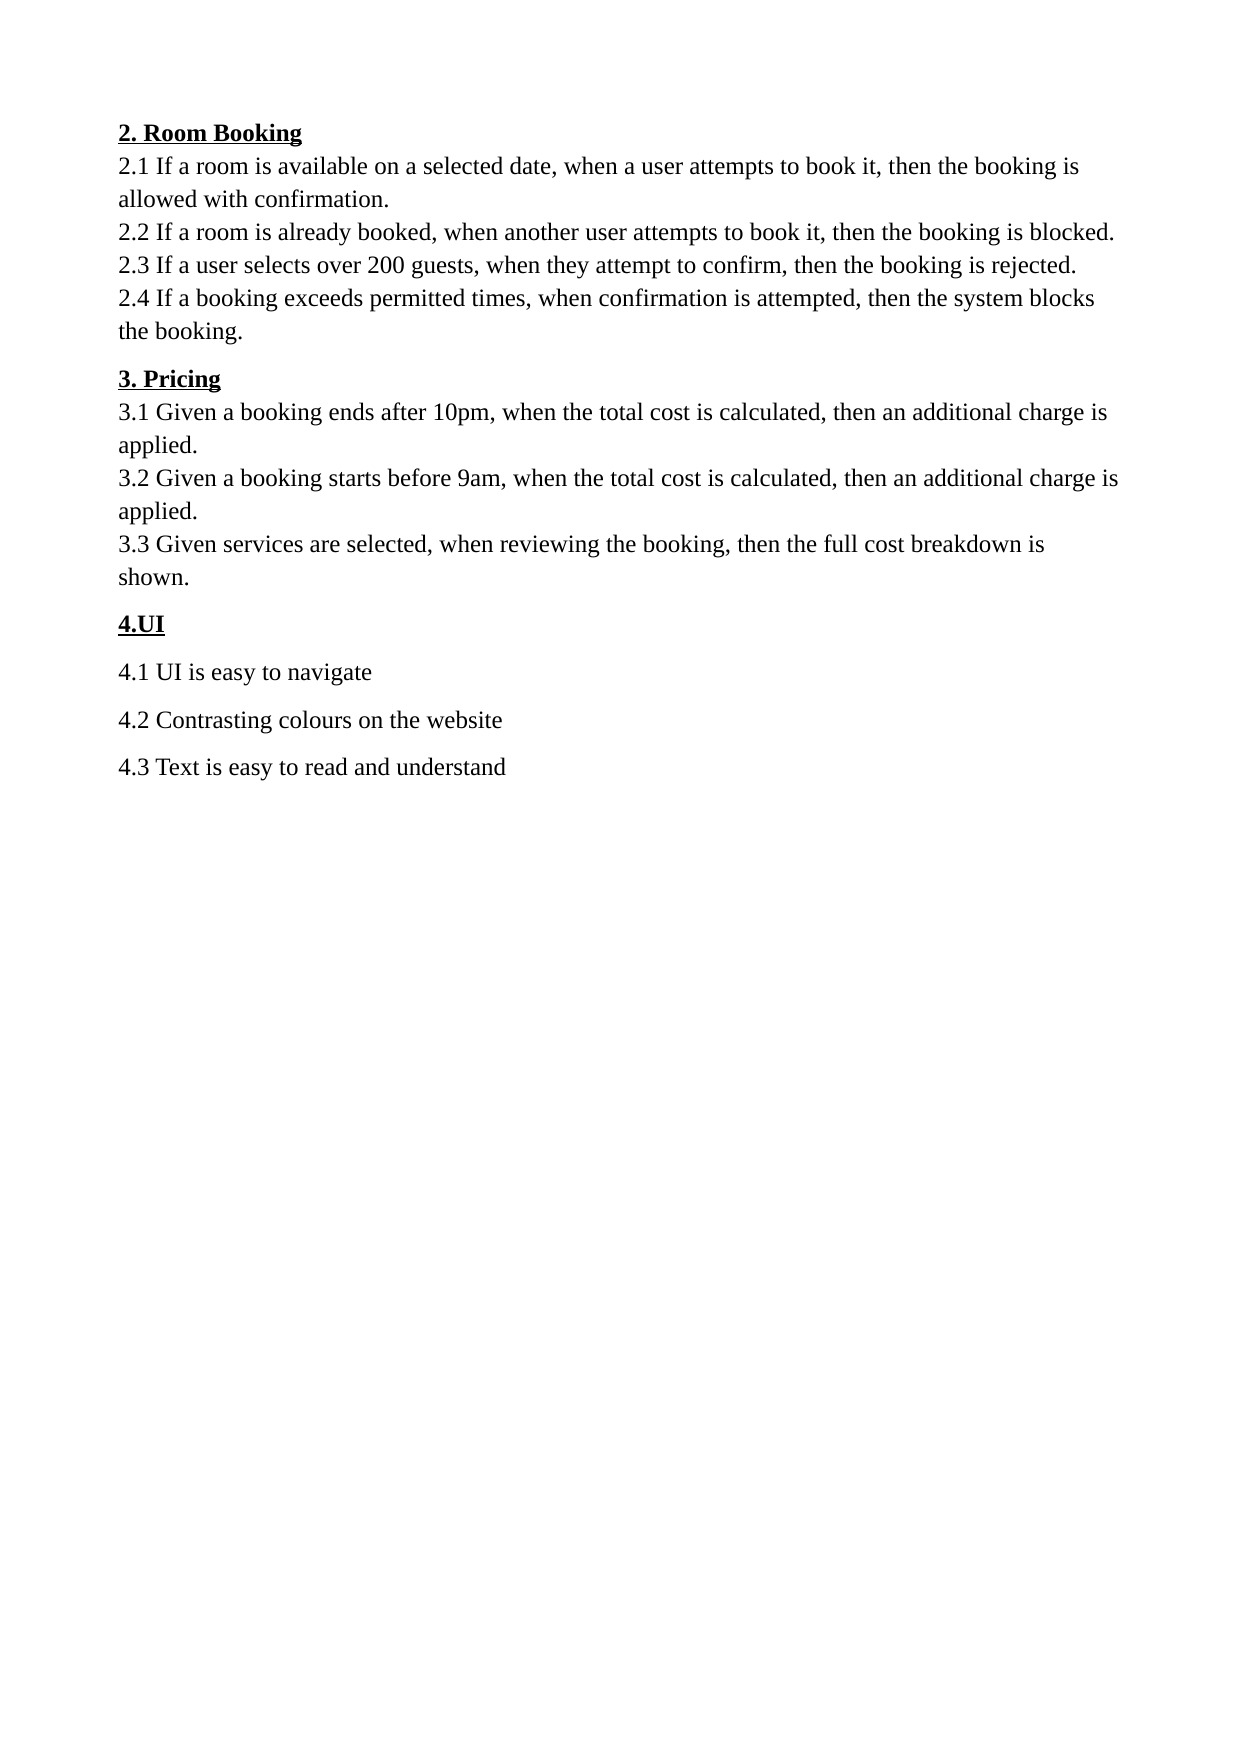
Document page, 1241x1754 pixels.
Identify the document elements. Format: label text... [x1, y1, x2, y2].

text 3. Pricing 3.1 Given a booking ends after 10pm, when the total cost is calculated, then an additional charge is applied. 3.2 Given a booking starts before 9am, when the total cost is calculated, then an additional charge is applied. 3.3 Given services are selected, when reviewing the booking, then the full cost breakdown is shown. [118, 364, 1122, 591]
text 2. Room Booking 2.1 If a room is available on a selected date, when a user attempts to book it, then the booking is allowed with confirmation. 2.2 If a room is already booked, when another user attempts to book it, then the booking is blocked. 2.3 If a user selects over 200 guests, when they attempt to confirm, then the booking is rejected. 2.4 If a booking exceeds permitted times, when confirmation is attempted, then the system blocks the booking. [118, 118, 1122, 345]
text 4.3 Text is easy to read and understand [118, 752, 1122, 781]
text 4.UI [118, 609, 1122, 638]
text 4.2 Contrasting colours on the website [118, 705, 1122, 733]
text 4.1 UI is easy to navigate [118, 657, 1122, 686]
